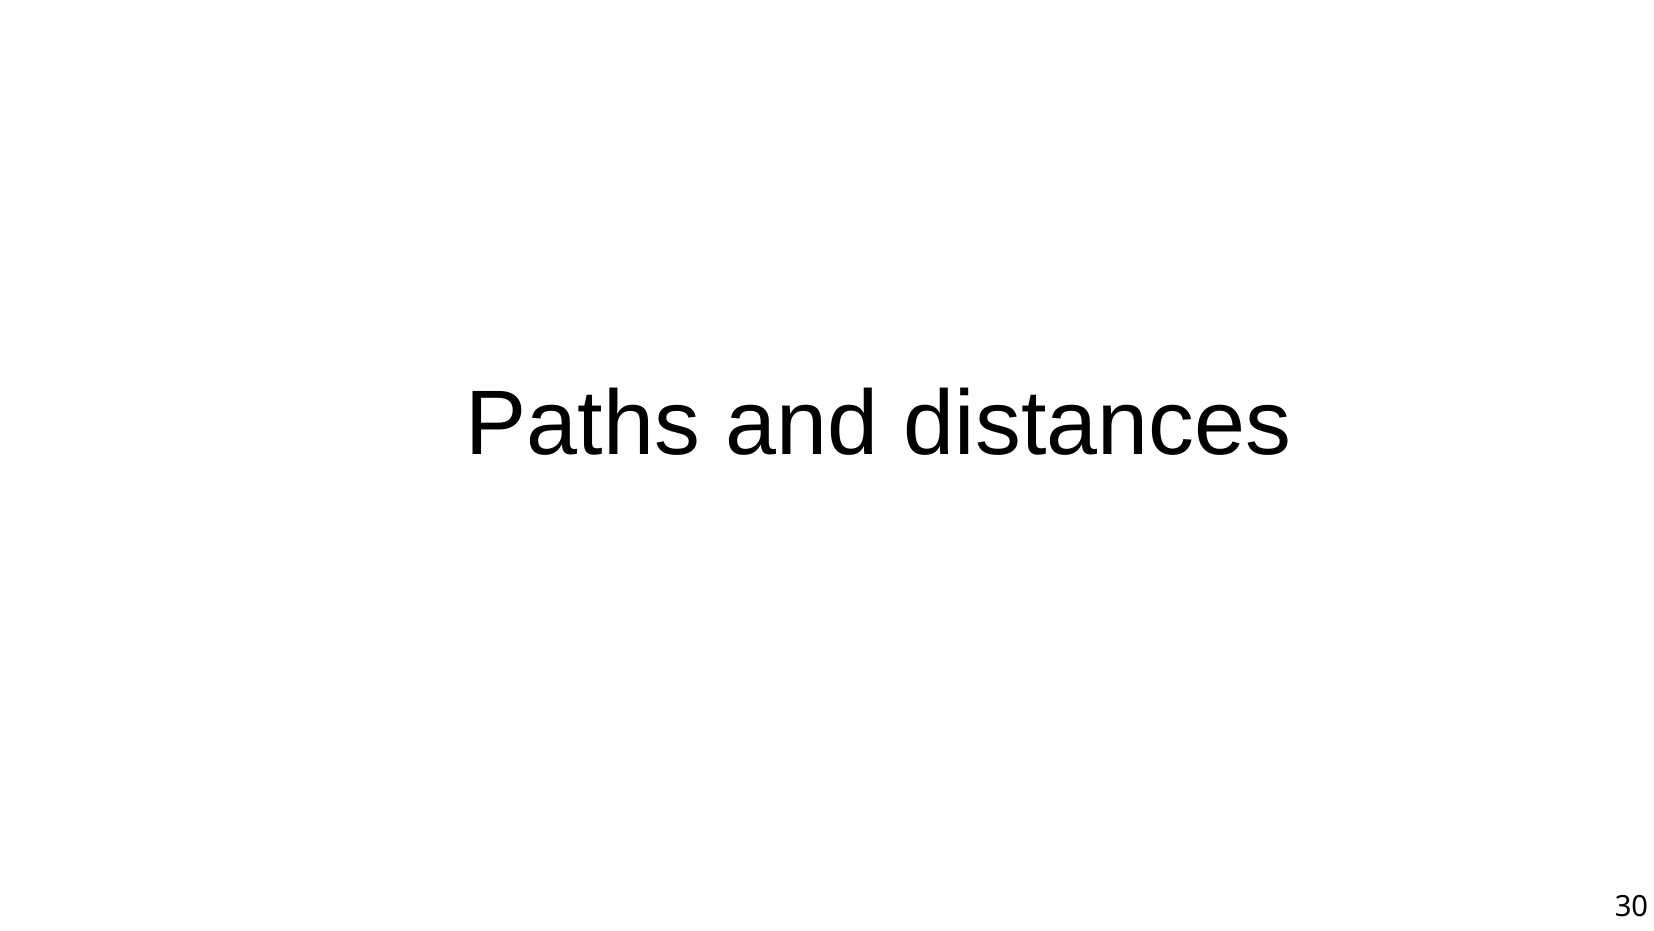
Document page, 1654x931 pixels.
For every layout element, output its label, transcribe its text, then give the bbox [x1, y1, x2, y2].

title Paths and distances [135, 345, 1624, 501]
